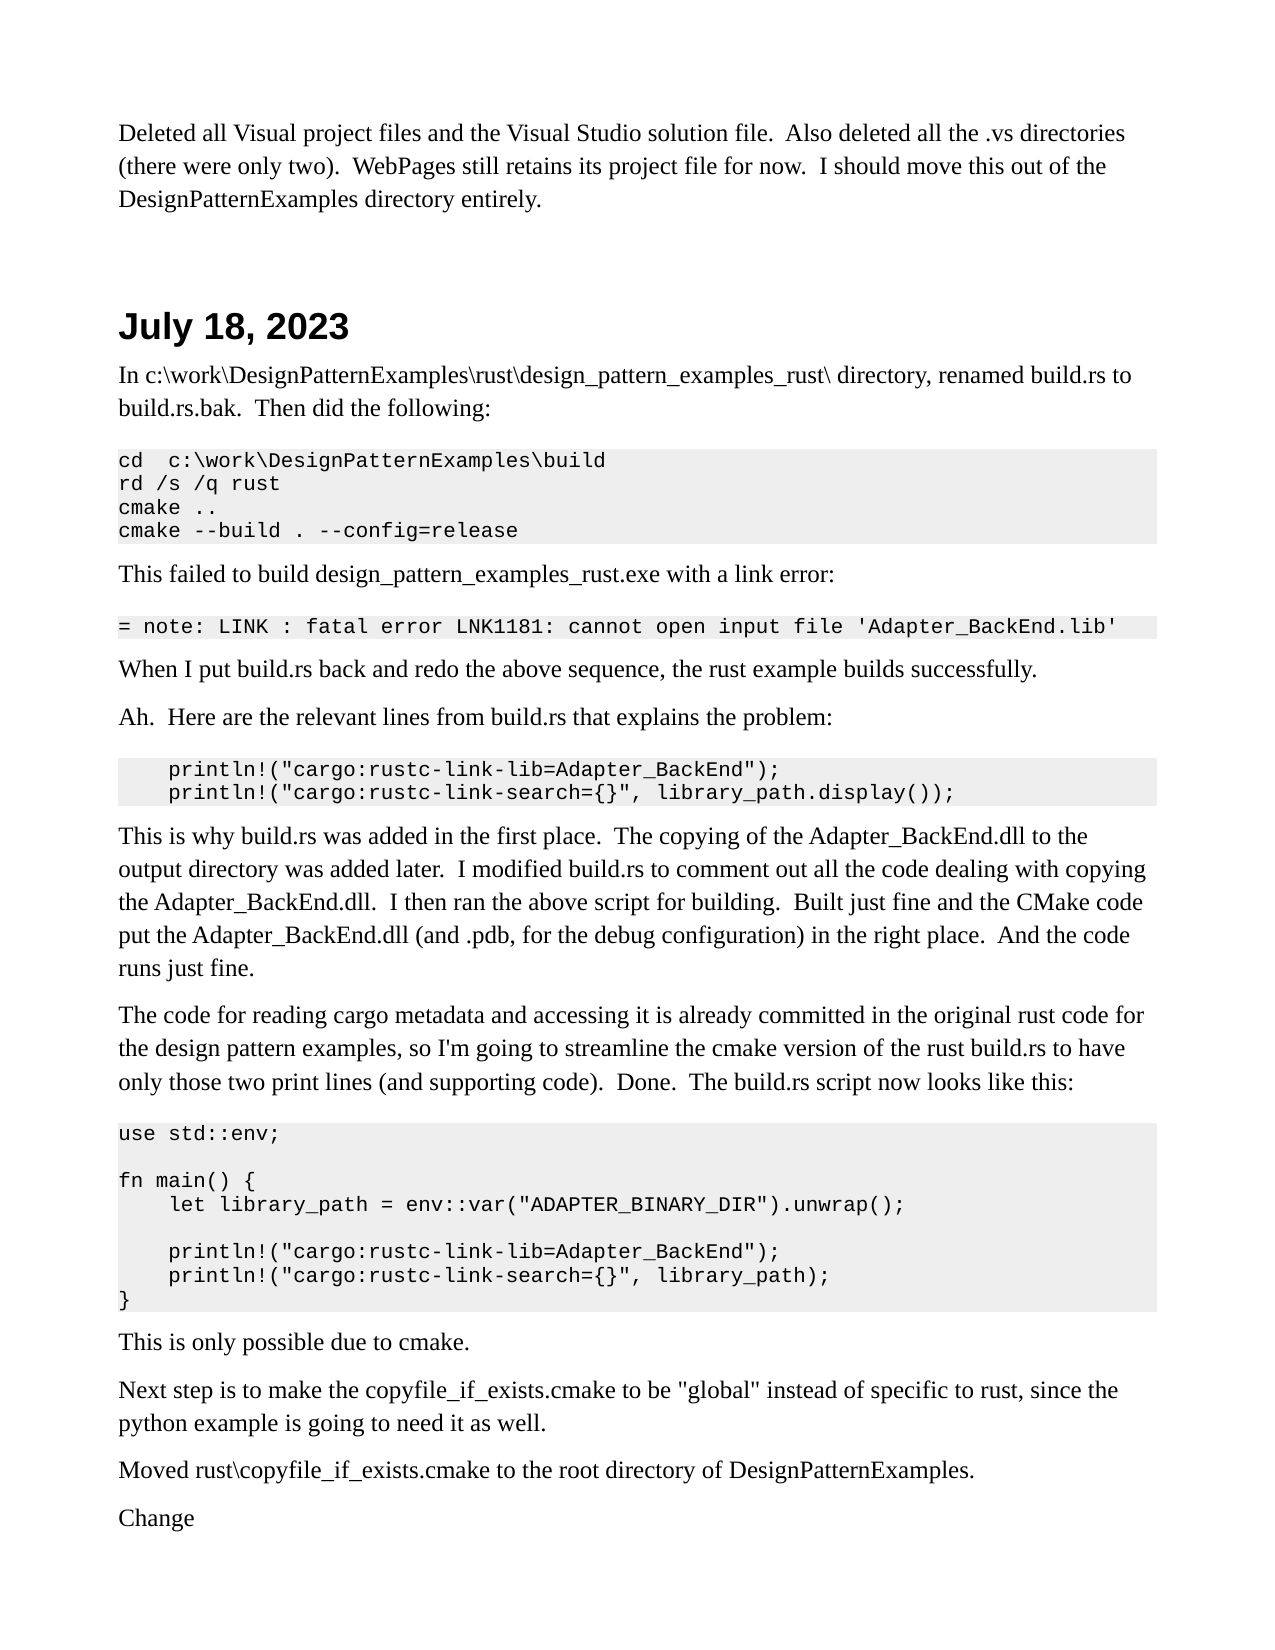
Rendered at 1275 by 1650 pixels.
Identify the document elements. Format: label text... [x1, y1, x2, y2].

text This is only possible due to cmake. [118, 1327, 1157, 1356]
text Ah. Here are the relevant lines from build.rs that explains the problem: [118, 702, 1157, 731]
text Deleted all Visual project files and the Visual Studio solution file. Also deleted all the .vs directories (there were only two). WebPages still retains its project file for now. I should move this out of the DesignPatternExamples directory entirely. [118, 118, 1157, 213]
text = note: LINK : fatal error LNK1181: cannot open input file 'Adapter_BackEnd.lib' [118, 616, 1157, 639]
text rd /s /q rust [118, 473, 1157, 497]
text let library_path = env::var("ADAPTER_BINARY_DIR").unwrap(); [118, 1194, 1157, 1218]
text This failed to build design_pattern_examples_rust.exe with a link error: [118, 559, 1157, 588]
text In c:\work\DesignPatternExamples\rust\design_pattern_examples_rust\ directory, renamed build.rs to build.rs.bak. Then did the following: [118, 360, 1157, 422]
text } [118, 1289, 1157, 1312]
subtitle July 18, 2023 [118, 304, 1157, 347]
text cmake --build . --config=release [118, 521, 1157, 544]
text cd c:\work\DesignPatternExamples\build [118, 449, 1157, 473]
text fn main() { [118, 1170, 1157, 1194]
text println!("cargo:rustc-link-lib=Adapter_BackEnd"); [118, 758, 1157, 782]
text println!("cargo:rustc-link-search={}", library_path.display()); [118, 782, 1157, 806]
text This is why build.rs was added in the first place. The copying of the Adapter_BackEnd.dll to the output directory was added later. I modified build.rs to comment out all the code dealing with copying the Adapter_BackEnd.dll. I then ran the above script for building. Built just fine and the CMake code put the Adapter_BackEnd.dll (and .pdb, for the debug configuration) in the right place. And the code runs just fine. [118, 821, 1157, 982]
text cmake .. [118, 497, 1157, 521]
text Next step is to make the copyfile_if_exists.cmake to be "global" instead of specific to rust, since the python example is going to need it as well. [118, 1375, 1157, 1437]
text The code for reading cargo metadata and accessing it is already committed in the original rust code for the design pattern examples, so I'm going to streamline the cmake version of the rust build.rs to have only those two print lines (and supporting code). Done. The build.rs script now looks like this: [118, 1001, 1157, 1095]
text println!("cargo:rustc-link-search={}", library_path); [118, 1265, 1157, 1289]
text Moved rust\copyfile_if_exists.cmake to the root directory of DesignPatternExamples. [118, 1456, 1157, 1484]
text println!("cargo:rustc-link-lib=Adapter_BackEnd"); [118, 1241, 1157, 1265]
text use std::env; [118, 1123, 1157, 1147]
text When I put build.rs back and redo the above sequence, the rust example builds successfully. [118, 654, 1157, 683]
text Change [118, 1503, 1157, 1532]
